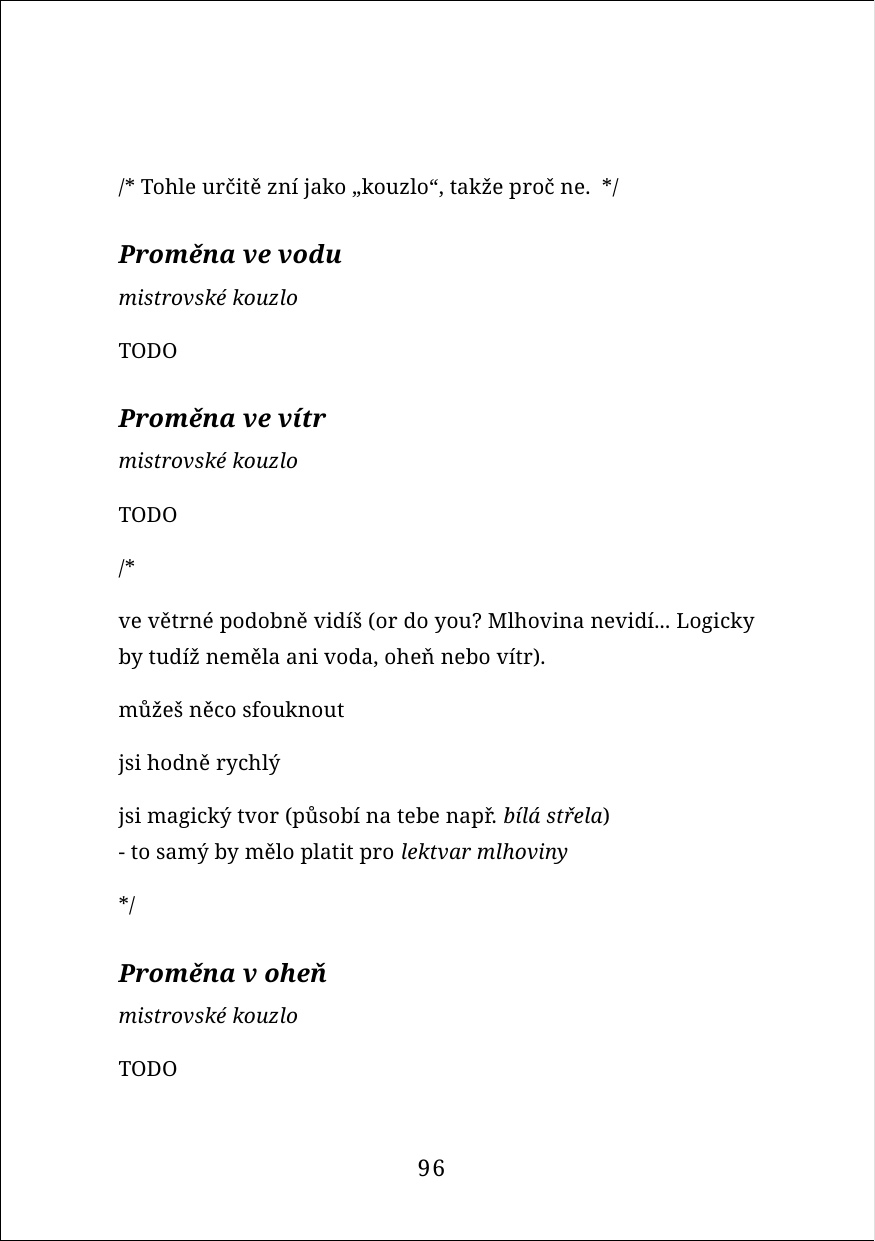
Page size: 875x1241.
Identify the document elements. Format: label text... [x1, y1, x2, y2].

text můžeš něco sfouknout [118, 695, 756, 723]
text mistrovské kouzlo [118, 447, 756, 475]
text TODO [118, 336, 756, 364]
text jsi magický tvor (působí na tebe např. bílá střela) - to samý by mělo platit pro lektvar mlhoviny [118, 802, 756, 866]
text /* [118, 553, 756, 582]
text mistrovské kouzlo [118, 1001, 756, 1029]
subtitle Proměna ve vodu [118, 237, 756, 271]
subtitle Proměna v oheň [118, 955, 756, 989]
text jsi hodně rychlý [118, 748, 756, 777]
text TODO [118, 500, 756, 528]
text mistrovské kouzlo [118, 283, 756, 311]
text TODO [118, 1054, 756, 1083]
text */ [118, 890, 756, 919]
text ve větrné podobně vidíš (or do you? Mlhovina nevidí... Logicky by tudíž neměla ani voda, oheň nebo vítr). [118, 606, 756, 670]
text /* Tohle určitě zní jako „kouzlo“, takže proč ne. */ [118, 172, 756, 200]
subtitle Proměna ve vítr [118, 401, 756, 435]
